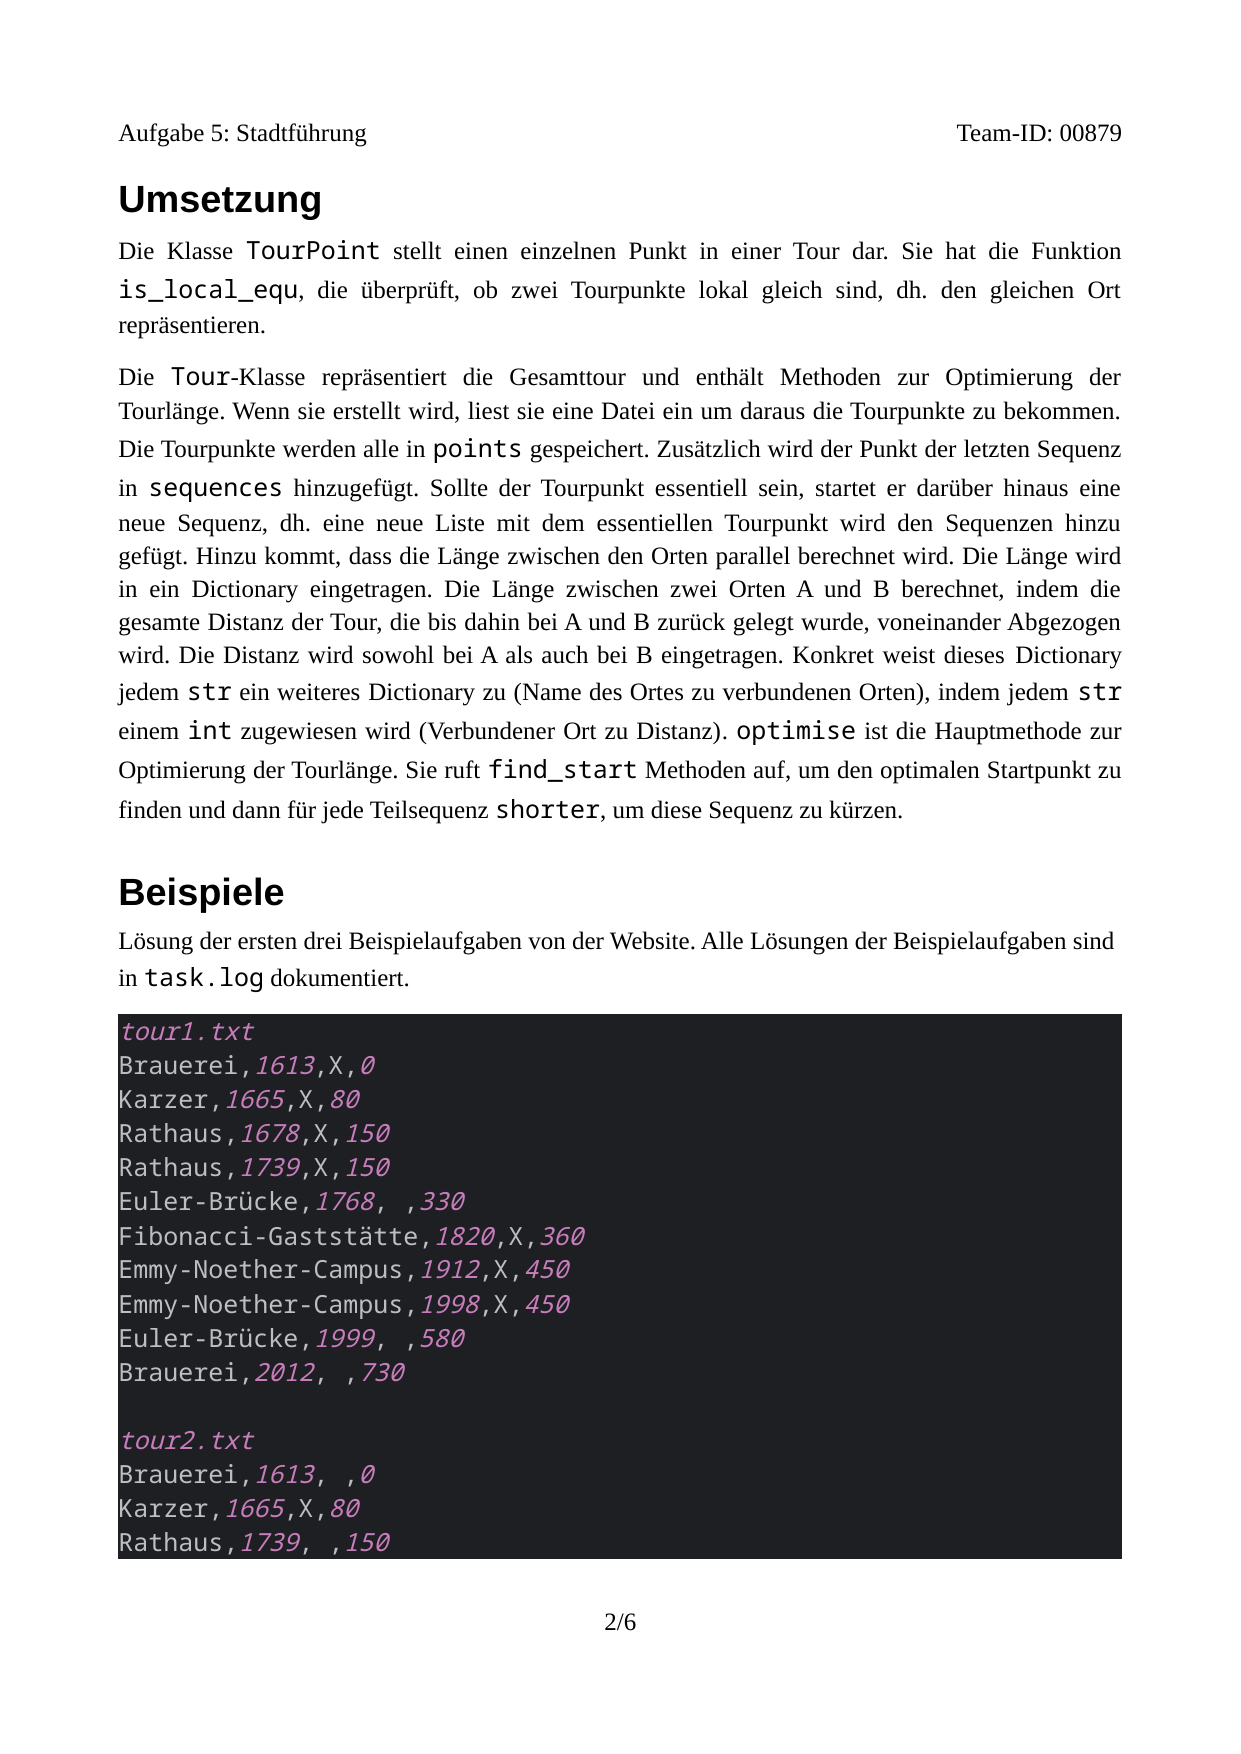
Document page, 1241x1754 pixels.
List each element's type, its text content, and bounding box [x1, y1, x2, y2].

text Lösung der ersten drei Beispielaufgaben von der Website. Alle Lösungen der Beispielaufgaben sind in task.log dokumentiert. [118, 926, 1122, 994]
text Die Tour-Klasse repräsentiert die Gesamttour und enthält Methoden zur Optimierung der Tourlänge. Wenn sie erstellt wird, liest sie eine Datei ein um daraus die Tourpunkte zu bekommen. Die Tourpunkte werden alle in points gespeichert. Zusätzlich wird der Punkt der letzten Sequenz in sequences hinzugefügt. Sollte der Tourpunkt essentiell sein, startet er darüber hinaus eine neue Sequenz, dh. eine neue Liste mit dem essentiellen Tourpunkt wird den Sequenzen hinzu gefügt. Hinzu kommt, dass die Länge zwischen den Orten parallel berechnet wird. Die Länge wird in ein Dictionary eingetragen. Die Länge zwischen zwei Orten A und B berechnet, indem die gesamte Distanz der Tour, die bis dahin bei A und B zurück gelegt wurde, voneinander Abgezogen wird. Die Distanz wird sowohl bei A als auch bei B eingetragen. Konkret weist dieses Dictionary jedem str ein weiteres Dictionary zu (Name des Ortes zu verbundenen Orten), indem jedem str einem int zugewiesen wird (Verbundener Ort zu Distanz). optimise ist die Hauptmethode zur Optimierung der Tourlänge. Sie ruft find_start Methoden auf, um den optimalen Startpunkt zu finden und dann für jede Teilsequenz shorter, um diese Sequenz zu kürzen. [118, 358, 1122, 825]
text tour1.txt Brauerei,1613,X,0 Karzer,1665,X,80 Rathaus,1678,X,150 Rathaus,1739,X,150 Euler-Brücke,1768, ,330 Fibonacci-Gaststätte,1820,X,360 Emmy-Noether-Campus,1912,X,450 Emmy-Noether-Campus,1998,X,450 Euler-Brücke,1999, ,580 Brauerei,2012, ,730 tour2.txt Brauerei,1613, ,0 Karzer,1665,X,80 Rathaus,1739, ,150 [118, 1014, 1122, 1559]
subtitle Beispiele [118, 870, 1122, 914]
subtitle Umsetzung [118, 177, 1122, 221]
text Die Klasse TourPoint stellt einen einzelnen Punkt in einer Tour dar. Sie hat die Funktion is_local_equ, die überprüft, ob zwei Tourpunkte lokal gleich sind, dh. den gleichen Ort repräsentieren. [118, 233, 1122, 339]
